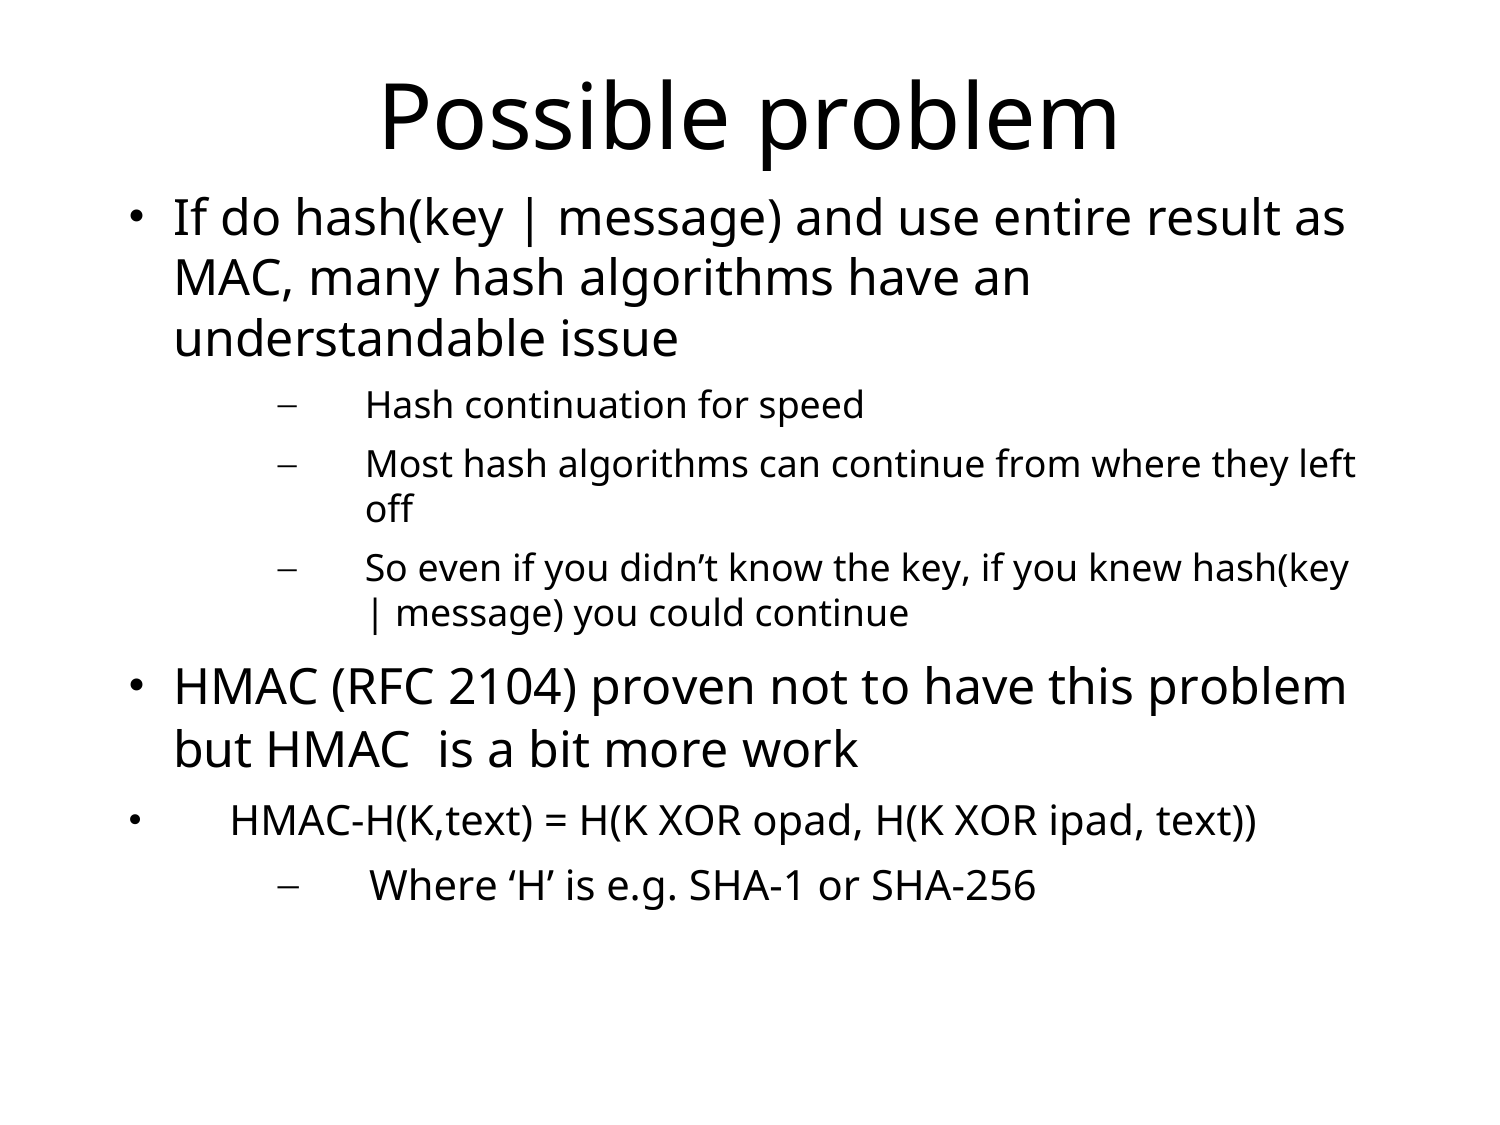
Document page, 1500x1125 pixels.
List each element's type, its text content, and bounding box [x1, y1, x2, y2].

list If do hash(key | message) and use entire result as MAC, many hash algorithms have an understandable issue Hash continuation for speed Most hash algorithms can continue from where they left off So even if you didn’t know the key, if you knew hash(key | message) you could continue HMAC (RFC 2104) proven not to have this problem but HMAC is a bit more work HMAC-H(K,text) = H(K XOR opad, H(K XOR ipad, text)) Where ‘H’ is e.g. SHA-1 or SHA-256 [112, 177, 1388, 1054]
title Possible problem [112, 18, 1388, 177]
